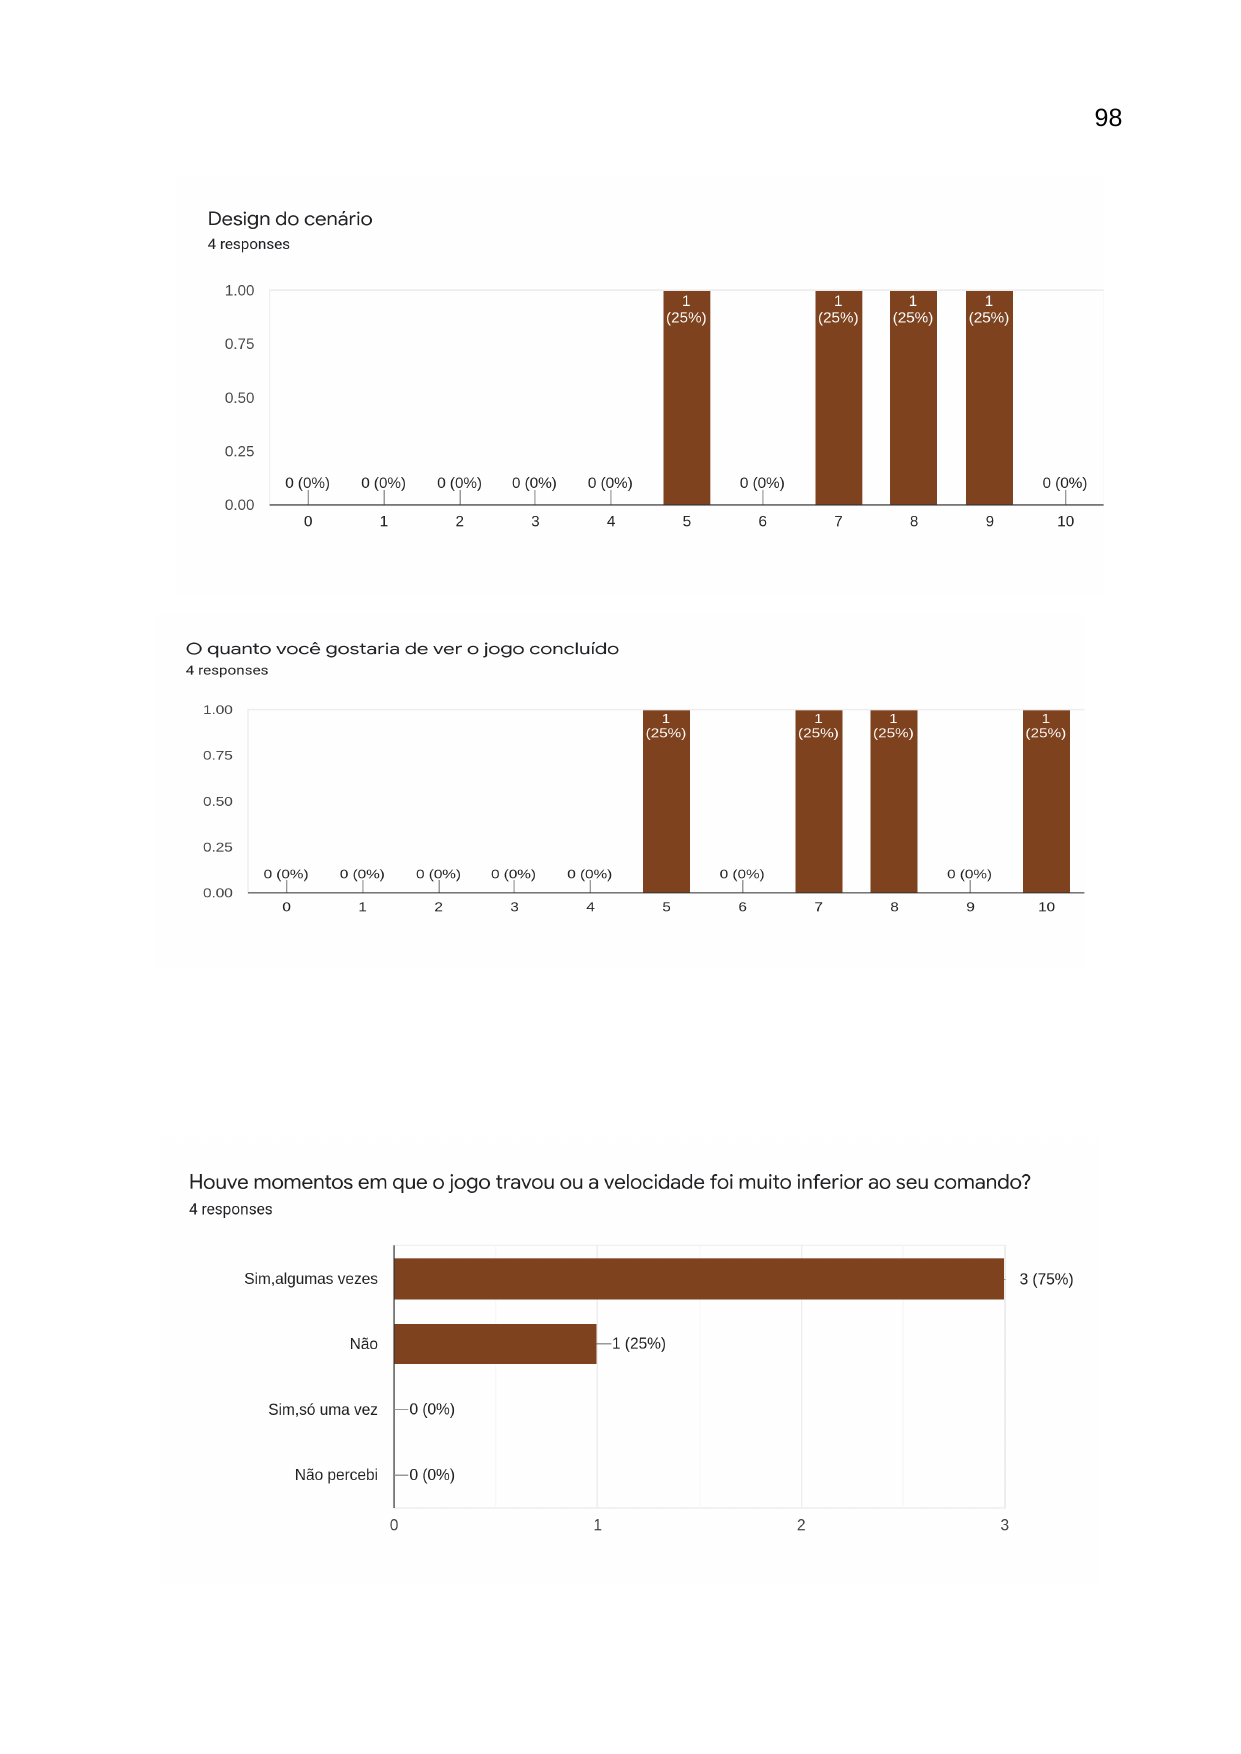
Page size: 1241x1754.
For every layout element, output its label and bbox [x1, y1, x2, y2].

picture [177, 177, 1104, 594]
picture [158, 1137, 1099, 1585]
picture [155, 614, 1085, 969]
